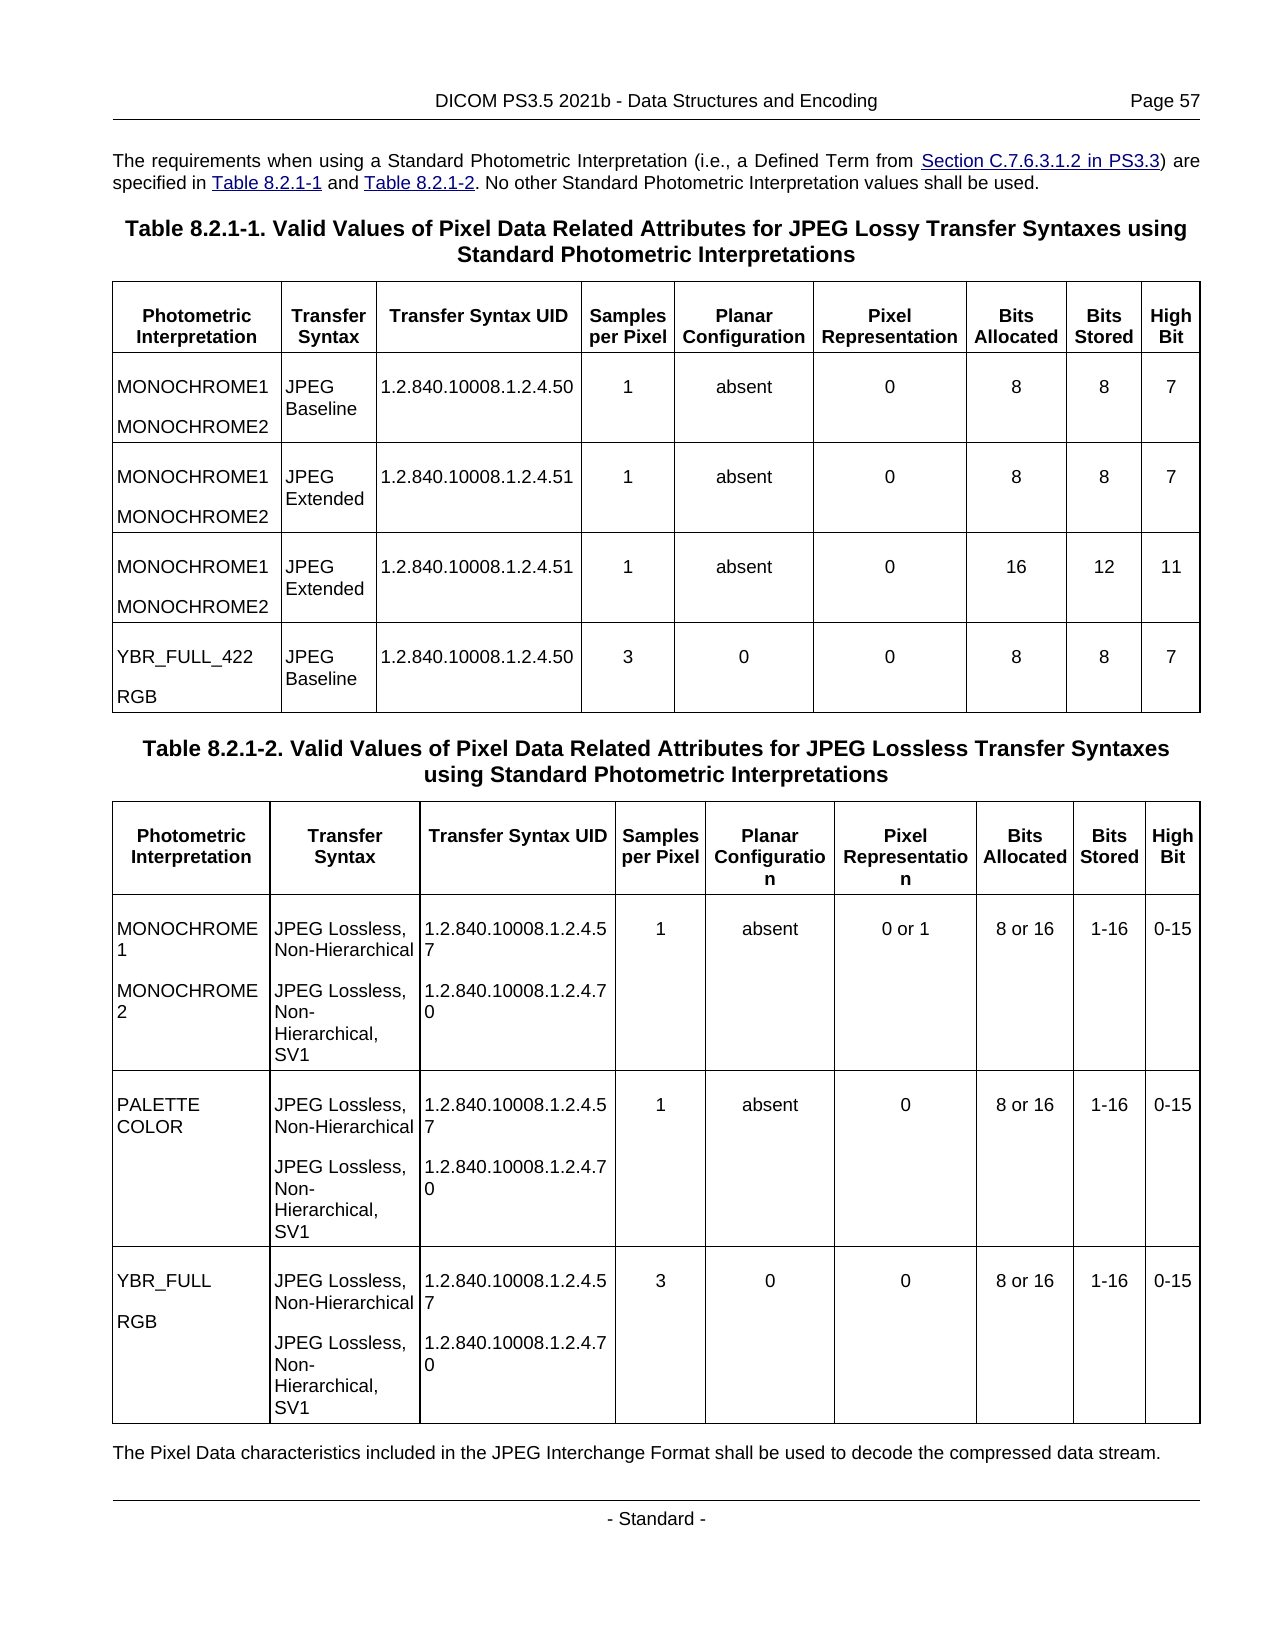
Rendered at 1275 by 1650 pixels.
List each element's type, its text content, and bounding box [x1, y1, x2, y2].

table_cell 1 [616, 895, 705, 1070]
table_cell JPEG Lossless, Non-Hierarchical JPEG Lossless, Non-Hierarchical, SV1 [271, 895, 419, 1070]
table_header Pixel Representation [835, 802, 976, 894]
table_cell MONOCHROME1 MONOCHROME2 [113, 353, 281, 442]
table_cell 8 [1067, 353, 1141, 442]
table_cell 1 [582, 533, 674, 622]
table_cell 16 [967, 533, 1066, 622]
table_header Samples per Pixel [582, 282, 674, 352]
table_cell 0-15 [1146, 895, 1199, 1070]
table_cell 8 [967, 443, 1066, 532]
table_header Planar Configuration [706, 802, 834, 894]
table_header Transfer Syntax UID [421, 802, 615, 894]
table_cell 8 or 16 [977, 895, 1073, 1070]
table_cell 0 [814, 353, 966, 442]
table_cell 8 [1067, 623, 1141, 712]
table_cell 8 or 16 [977, 1247, 1073, 1422]
table_cell 1.2.840.10008.1.2.4.50 [377, 353, 581, 442]
table_cell 1.2.840.10008.1.2.4.51 [377, 533, 581, 622]
table_header High Bit [1146, 802, 1199, 894]
table_cell 11 [1142, 533, 1199, 622]
table_cell JPEG Baseline [282, 353, 376, 442]
table_header Transfer Syntax UID [377, 282, 581, 352]
table_cell 1.2.840.10008.1.2.4.57 1.2.840.10008.1.2.4.70 [421, 895, 615, 1070]
table_header Bits Stored [1067, 282, 1141, 352]
table_cell absent [675, 353, 813, 442]
table_cell 1 [582, 353, 674, 442]
table_cell 8 [967, 353, 1066, 442]
table_cell absent [706, 1071, 834, 1246]
table_cell 7 [1142, 353, 1199, 442]
table_cell MONOCHROME1 MONOCHROME2 [113, 443, 281, 532]
table_header Photometric Interpretation [113, 282, 281, 352]
table_cell 1 [616, 1071, 705, 1246]
table_cell 7 [1142, 623, 1199, 712]
table_cell YBR_FULL RGB [113, 1247, 269, 1422]
table_cell 8 [967, 623, 1066, 712]
table_cell YBR_FULL_422 RGB [113, 623, 281, 712]
table_cell 1-16 [1074, 895, 1145, 1070]
table_cell JPEG Extended [282, 443, 376, 532]
table_cell JPEG Lossless, Non-Hierarchical JPEG Lossless, Non-Hierarchical, SV1 [271, 1071, 419, 1246]
table_header Bits Stored [1074, 802, 1145, 894]
table_cell 12 [1067, 533, 1141, 622]
table_cell 1.2.840.10008.1.2.4.57 1.2.840.10008.1.2.4.70 [421, 1247, 615, 1422]
table_cell 0 [835, 1071, 976, 1246]
table_cell MONOCHROME1 MONOCHROME2 [113, 533, 281, 622]
table_cell 0-15 [1146, 1071, 1199, 1246]
table_cell absent [675, 533, 813, 622]
table_cell 3 [616, 1247, 705, 1422]
table_cell 1 [582, 443, 674, 532]
table_cell 8 [1067, 443, 1141, 532]
table_header Pixel Representation [814, 282, 966, 352]
table_cell absent [675, 443, 813, 532]
table_header High Bit [1142, 282, 1199, 352]
table_cell 0 [675, 623, 813, 712]
table_cell JPEG Extended [282, 533, 376, 622]
table_cell 7 [1142, 443, 1199, 532]
table_cell JPEG Lossless, Non-Hierarchical JPEG Lossless, Non-Hierarchical, SV1 [271, 1247, 419, 1422]
table_cell absent [706, 895, 834, 1070]
table_cell 1.2.840.10008.1.2.4.57 1.2.840.10008.1.2.4.70 [421, 1071, 615, 1246]
table_cell JPEG Baseline [282, 623, 376, 712]
table_cell 0 [814, 623, 966, 712]
table_cell 3 [582, 623, 674, 712]
table_cell 8 or 16 [977, 1071, 1073, 1246]
table_cell 0 [814, 533, 966, 622]
text The Pixel Data characteristics included in the JPEG Interchange Format shall be used to decode the compressed data stream. [112, 1442, 1200, 1464]
table_cell MONOCHROME1 MONOCHROME2 [113, 895, 269, 1070]
table_header Transfer Syntax [271, 802, 419, 894]
table_cell 0 [706, 1247, 834, 1422]
table_cell 0 [814, 443, 966, 532]
table_cell 1.2.840.10008.1.2.4.50 [377, 623, 581, 712]
table_cell 1-16 [1074, 1247, 1145, 1422]
table_cell 0 [835, 1247, 976, 1422]
text The requirements when using a Standard Photometric Interpretation (i.e., a Defined Term from Section C.7.6.3.1.2 in PS3.3) are specified in Table 8.2.1-1 and Table 8.2.1-2. No other Standard Photometric Interpretation values shall be used. [112, 150, 1200, 193]
table_header Photometric Interpretation [113, 802, 269, 894]
table_header Bits Allocated [977, 802, 1073, 894]
table_cell 0-15 [1146, 1247, 1199, 1422]
table_header Transfer Syntax [282, 282, 376, 352]
text Table 8.2.1-2. Valid Values of Pixel Data Related Attributes for JPEG Lossless Transfer Syntaxes using Standard Photometric Interpretations [112, 736, 1200, 787]
table_cell PALETTE COLOR [113, 1071, 269, 1246]
table_header Planar Configuration [675, 282, 813, 352]
table_cell 1-16 [1074, 1071, 1145, 1246]
table_header Bits Allocated [967, 282, 1066, 352]
text Table 8.2.1-1. Valid Values of Pixel Data Related Attributes for JPEG Lossy Transfer Syntaxes using Standard Photometric Interpretations [112, 216, 1200, 267]
table_cell 1.2.840.10008.1.2.4.51 [377, 443, 581, 532]
table_header Samples per Pixel [616, 802, 705, 894]
table_cell 0 or 1 [835, 895, 976, 1070]
